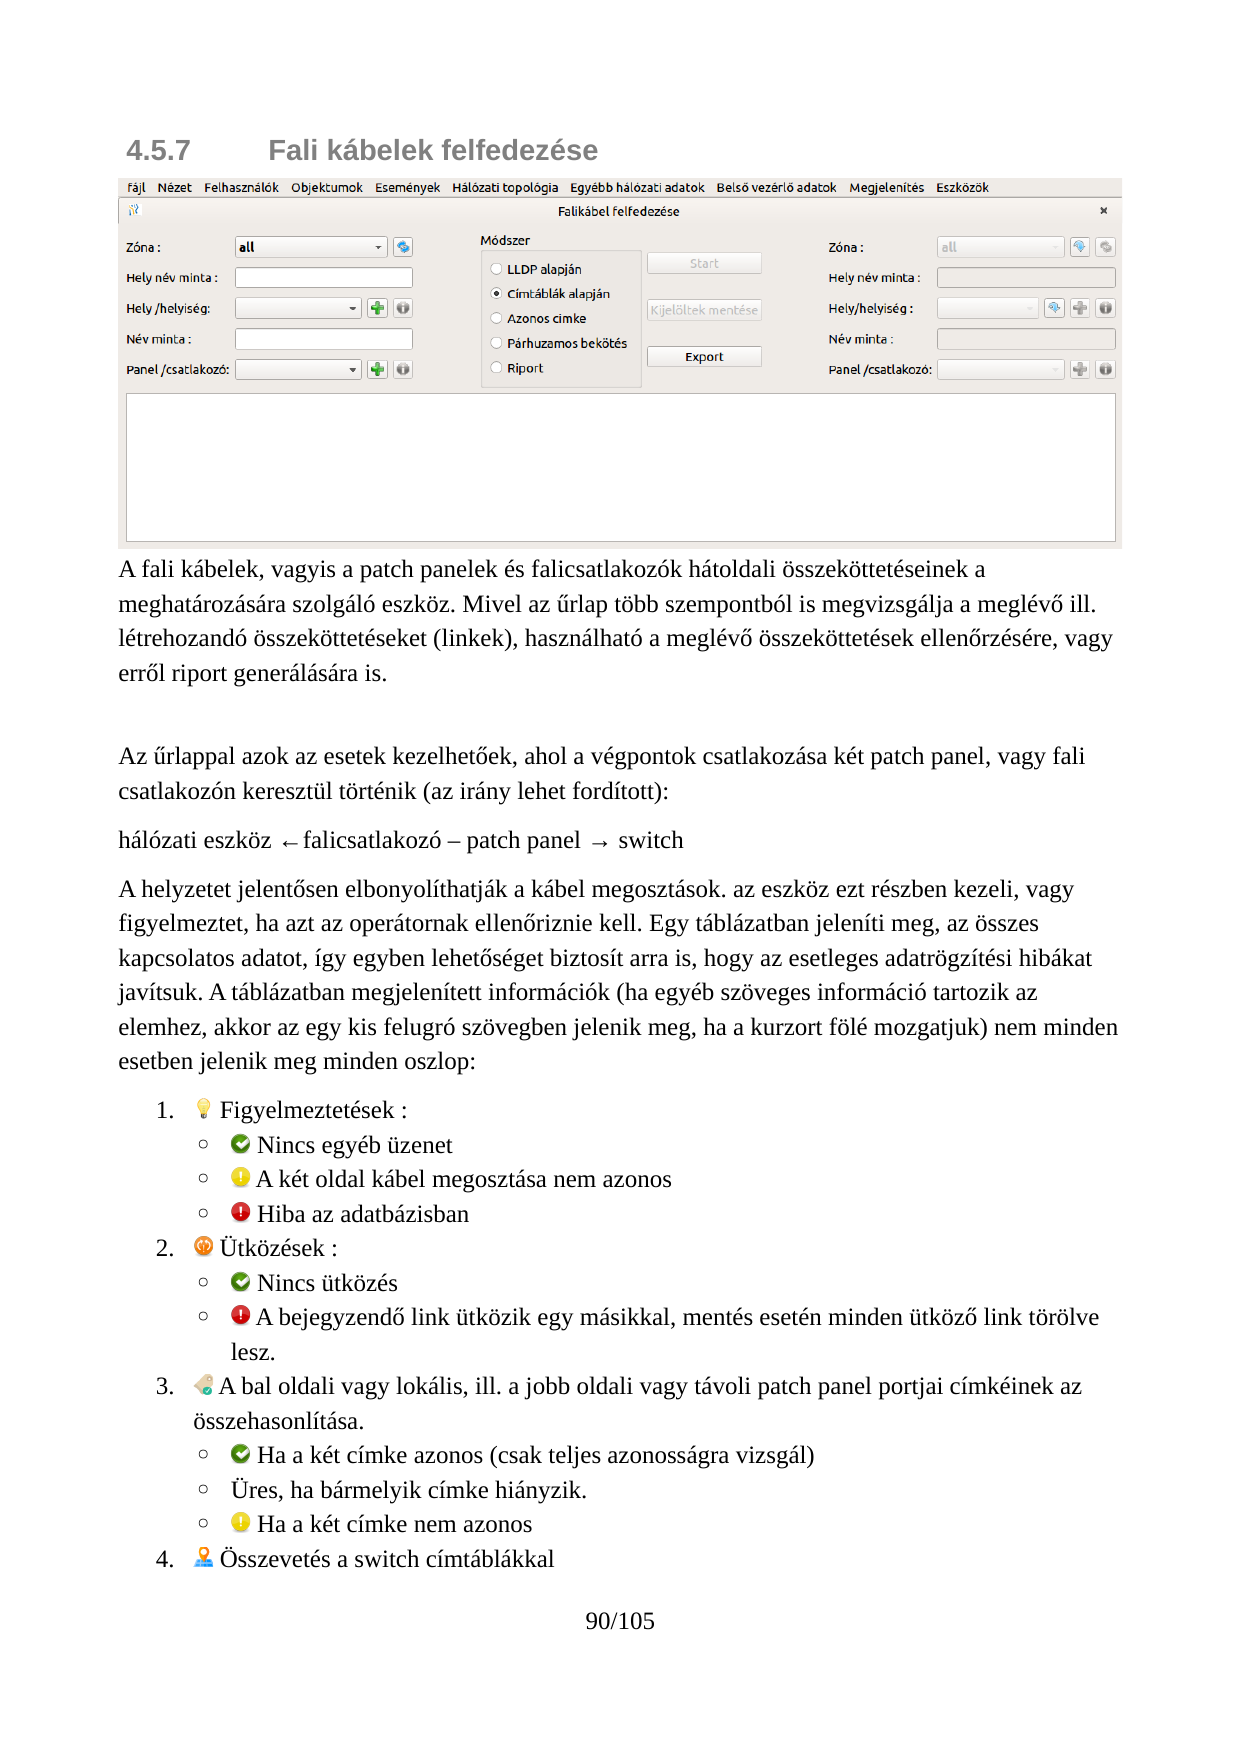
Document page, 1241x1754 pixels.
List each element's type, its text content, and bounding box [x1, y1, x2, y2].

picture [230, 1133, 251, 1154]
list Üres, ha bármelyik címke hiányzik. [193, 1475, 1122, 1503]
picture [230, 1167, 251, 1188]
picture [193, 1374, 214, 1395]
list A bejegyzendő link ütközik egy másikkal, mentés esetén minden ütköző link törölve lesz. [193, 1302, 1122, 1366]
list Nincs ütközés [193, 1268, 1122, 1297]
picture [230, 1443, 251, 1464]
picture [193, 1236, 214, 1257]
list Ha a két címke azonos (csak teljes azonosságra vizsgál) [193, 1440, 1122, 1469]
text Az űrlappal azok az esetek kezelhetőek, ahol a végpontok csatlakozása két patch panel, vagy fali csatlakozón keresztül történik (az irány lehet fordított): [118, 741, 1122, 805]
text A fali kábelek, vagyis a patch panelek és falicsatlakozók hátoldali összeköttetéseinek a meghatározására szolgáló eszköz. Mivel az űrlap több szempontból is megvizsgálja a meglévő ill. létrehozandó összeköttetéseket (linkek), használható a meglévő összeköttetések ellenőrzésére, vagy erről riport generálására is. [118, 549, 1122, 721]
list Ütközések : [156, 1233, 1122, 1262]
list A két oldal kábel megosztása nem azonos [193, 1164, 1122, 1193]
list Figyelmeztetések : [156, 1096, 1122, 1124]
list Ha a két címke nem azonos [193, 1509, 1122, 1538]
picture [193, 1547, 214, 1567]
list Nincs egyéb üzenet [193, 1130, 1122, 1159]
picture [230, 1202, 251, 1223]
text hálózati eszköz ←falicsatlakozó – patch panel → switch [118, 825, 1122, 854]
picture [118, 178, 1123, 549]
picture [230, 1305, 251, 1326]
text A helyzetet jelentősen elbonyolíthatják a kábel megosztások. az eszköz ezt részben kezeli, vagy figyelmeztet, ha azt az operátornak ellenőriznie kell. Egy táblázatban jeleníti meg, az összes kapcsolatos adatot, így egyben lehetőséget biztosít arra is, hogy az esetleges adatrögzítési hibákat javítsuk. A táblázatban megjelenített információk (ha egyéb szöveges információ tartozik az elemhez, akkor az egy kis felugró szövegben jelenik meg, ha a kurzort fölé mozgatjuk) nem minden esetben jelenik meg minden oszlop: [118, 874, 1122, 1075]
list A bal oldali vagy lokális, ill. a jobb oldali vagy távoli patch panel portjai címkéinek az összehasonlítása. [156, 1371, 1122, 1434]
picture [193, 1098, 214, 1119]
subtitle Fali kábelek felfedezése [118, 133, 1122, 166]
list Összevetés a switch címtáblákkal [156, 1544, 1122, 1572]
list Hiba az adatbázisban [193, 1199, 1122, 1228]
picture [230, 1512, 251, 1533]
picture [230, 1271, 251, 1292]
